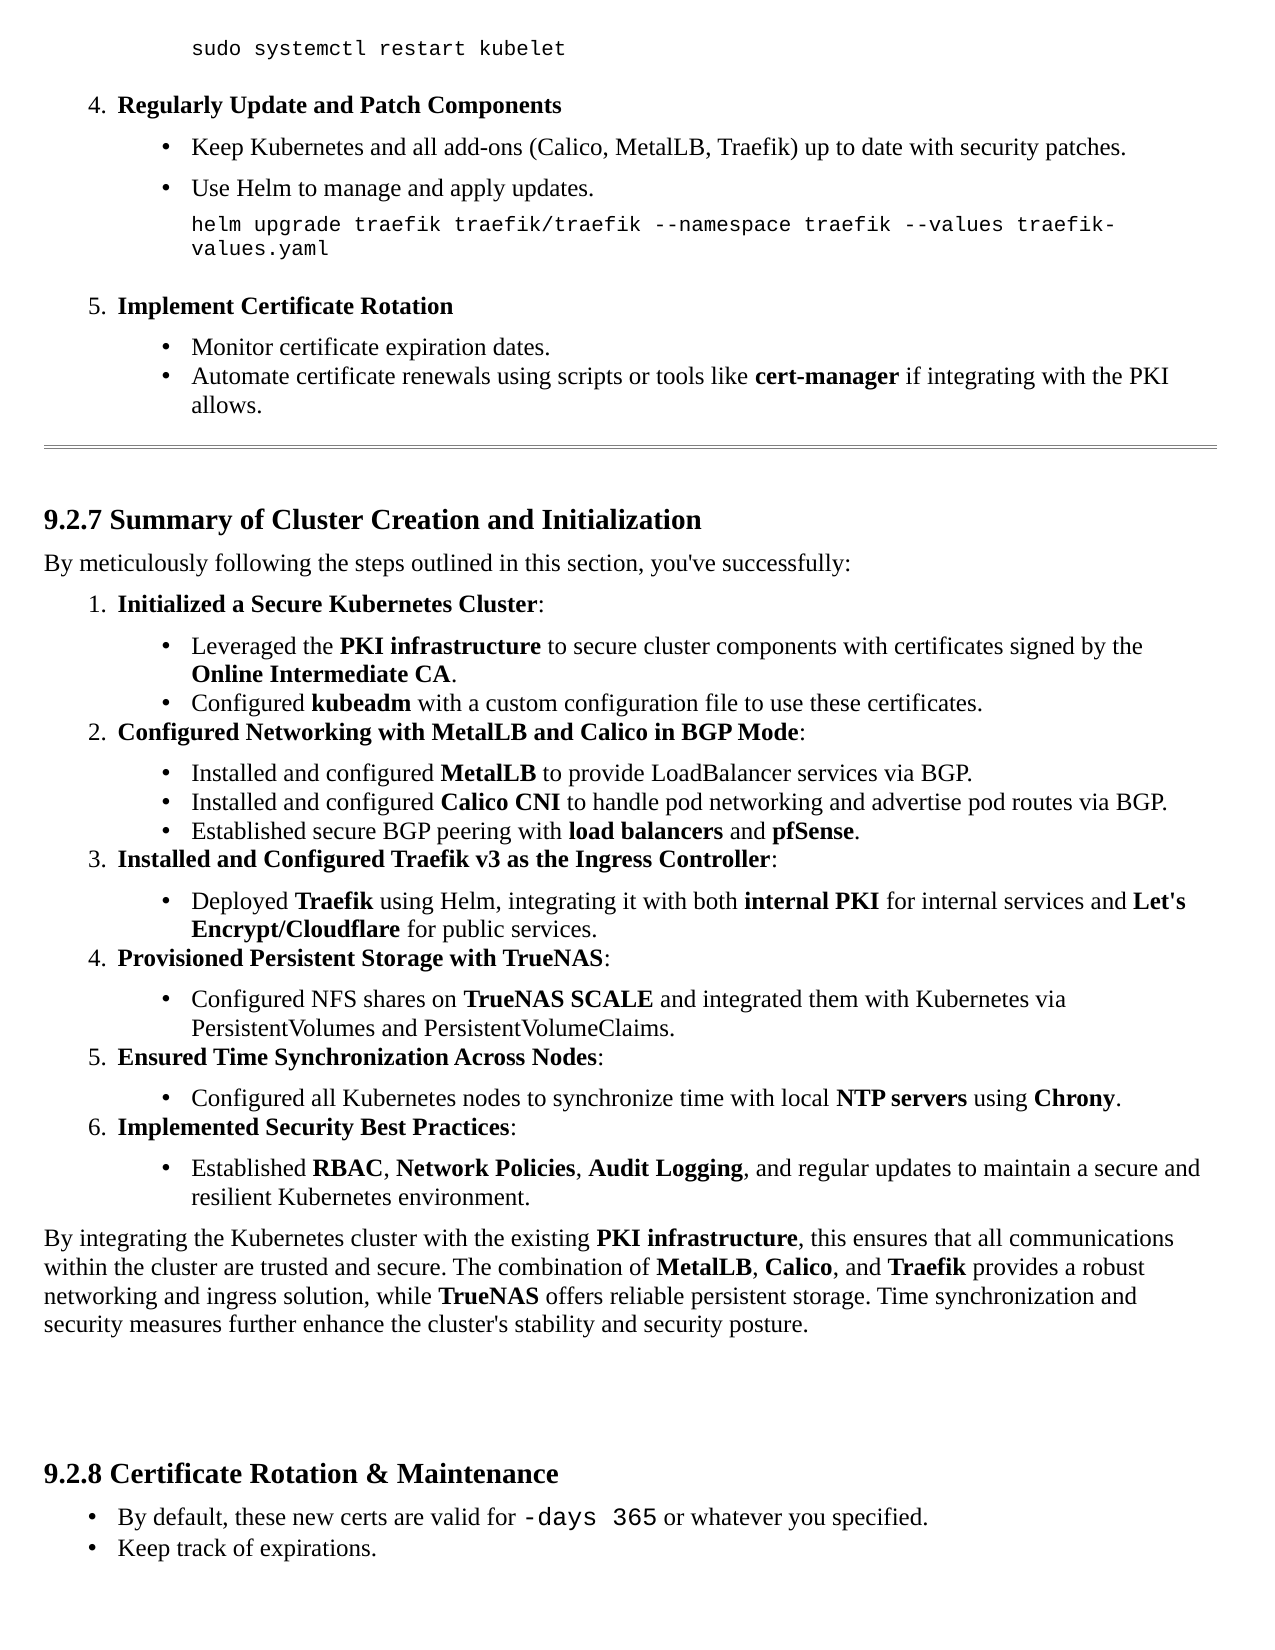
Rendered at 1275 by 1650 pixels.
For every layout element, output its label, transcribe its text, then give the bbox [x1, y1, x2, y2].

list Ensured Time Synchronization Across Nodes: [88, 1042, 1217, 1071]
list Installed and configured MetalLB to provide LoadBalancer services via BGP. [162, 758, 1217, 787]
list Configured kubeadm with a custom configuration file to use these certificates. [162, 688, 1217, 717]
list Keep Kubernetes and all add-ons (Calico, MetalLB, Traefik) up to date with security patches. [162, 132, 1217, 161]
list Installed and configured Calico CNI to handle pod networking and advertise pod routes via BGP. [162, 787, 1217, 816]
list Configured NFS shares on TrueNAS SCALE and integrated them with Kubernetes via PersistentVolumes and PersistentVolumeClaims. [162, 984, 1217, 1042]
list Established RBAC, Network Policies, Audit Logging, and regular updates to maintain a secure and resilient Kubernetes environment. [162, 1153, 1217, 1211]
list Initialized a Secure Kubernetes Cluster: [88, 589, 1217, 618]
list Regularly Update and Patch Components [88, 91, 1217, 119]
list By default, these new certs are valid for -days 365 or whatever you specified. [88, 1502, 1217, 1533]
list Provisioned Persistent Storage with TrueNAS: [88, 943, 1217, 972]
list Keep track of expirations. [88, 1533, 1217, 1562]
list Use Helm to manage and apply updates. [162, 173, 1217, 202]
subtitle 9.2.8 Certificate Rotation & Maintenance [44, 1456, 1217, 1490]
list Established secure BGP peering with load balancers and pfSense. [162, 816, 1217, 844]
list helm upgrade traefik traefik/traefik --namespace traefik --values traefik-values.yaml [162, 214, 1217, 262]
list Configured Networking with MetalLB and Calico in BGP Mode: [88, 717, 1217, 746]
list Implement Certificate Rotation [88, 291, 1217, 320]
subtitle 9.2.7 Summary of Cluster Creation and Initialization [44, 502, 1217, 536]
list Configured all Kubernetes nodes to synchronize time with local NTP servers using Chrony. [162, 1083, 1217, 1112]
list Automate certificate renewals using scripts or tools like cert-manager if integrating with the PKI allows. [162, 361, 1217, 419]
list Monitor certificate expiration dates. [162, 332, 1217, 361]
list Installed and Configured Traefik v3 as the Ingress Controller: [88, 844, 1217, 873]
text By integrating the Kubernetes cluster with the existing PKI infrastructure, this ensures that all communications within the cluster are trusted and secure. The combination of MetalLB, Calico, and Traefik provides a robust networking and ingress solution, while TrueNAS offers reliable persistent storage. Time synchronization and security measures further enhance the cluster's stability and security posture. [44, 1223, 1217, 1338]
list Implemented Security Best Practices: [88, 1112, 1217, 1141]
list sudo systemctl restart kubelet [162, 37, 1217, 61]
list Leveraged the PKI infrastructure to secure cluster components with certificates signed by the Online Intermediate CA. [162, 631, 1217, 688]
list Deployed Traefik using Helm, integrating it with both internal PKI for internal services and Let's Encrypt/Cloudflare for public services. [162, 886, 1217, 943]
text By meticulously following the steps outlined in this section, you've successfully: [44, 548, 1217, 577]
